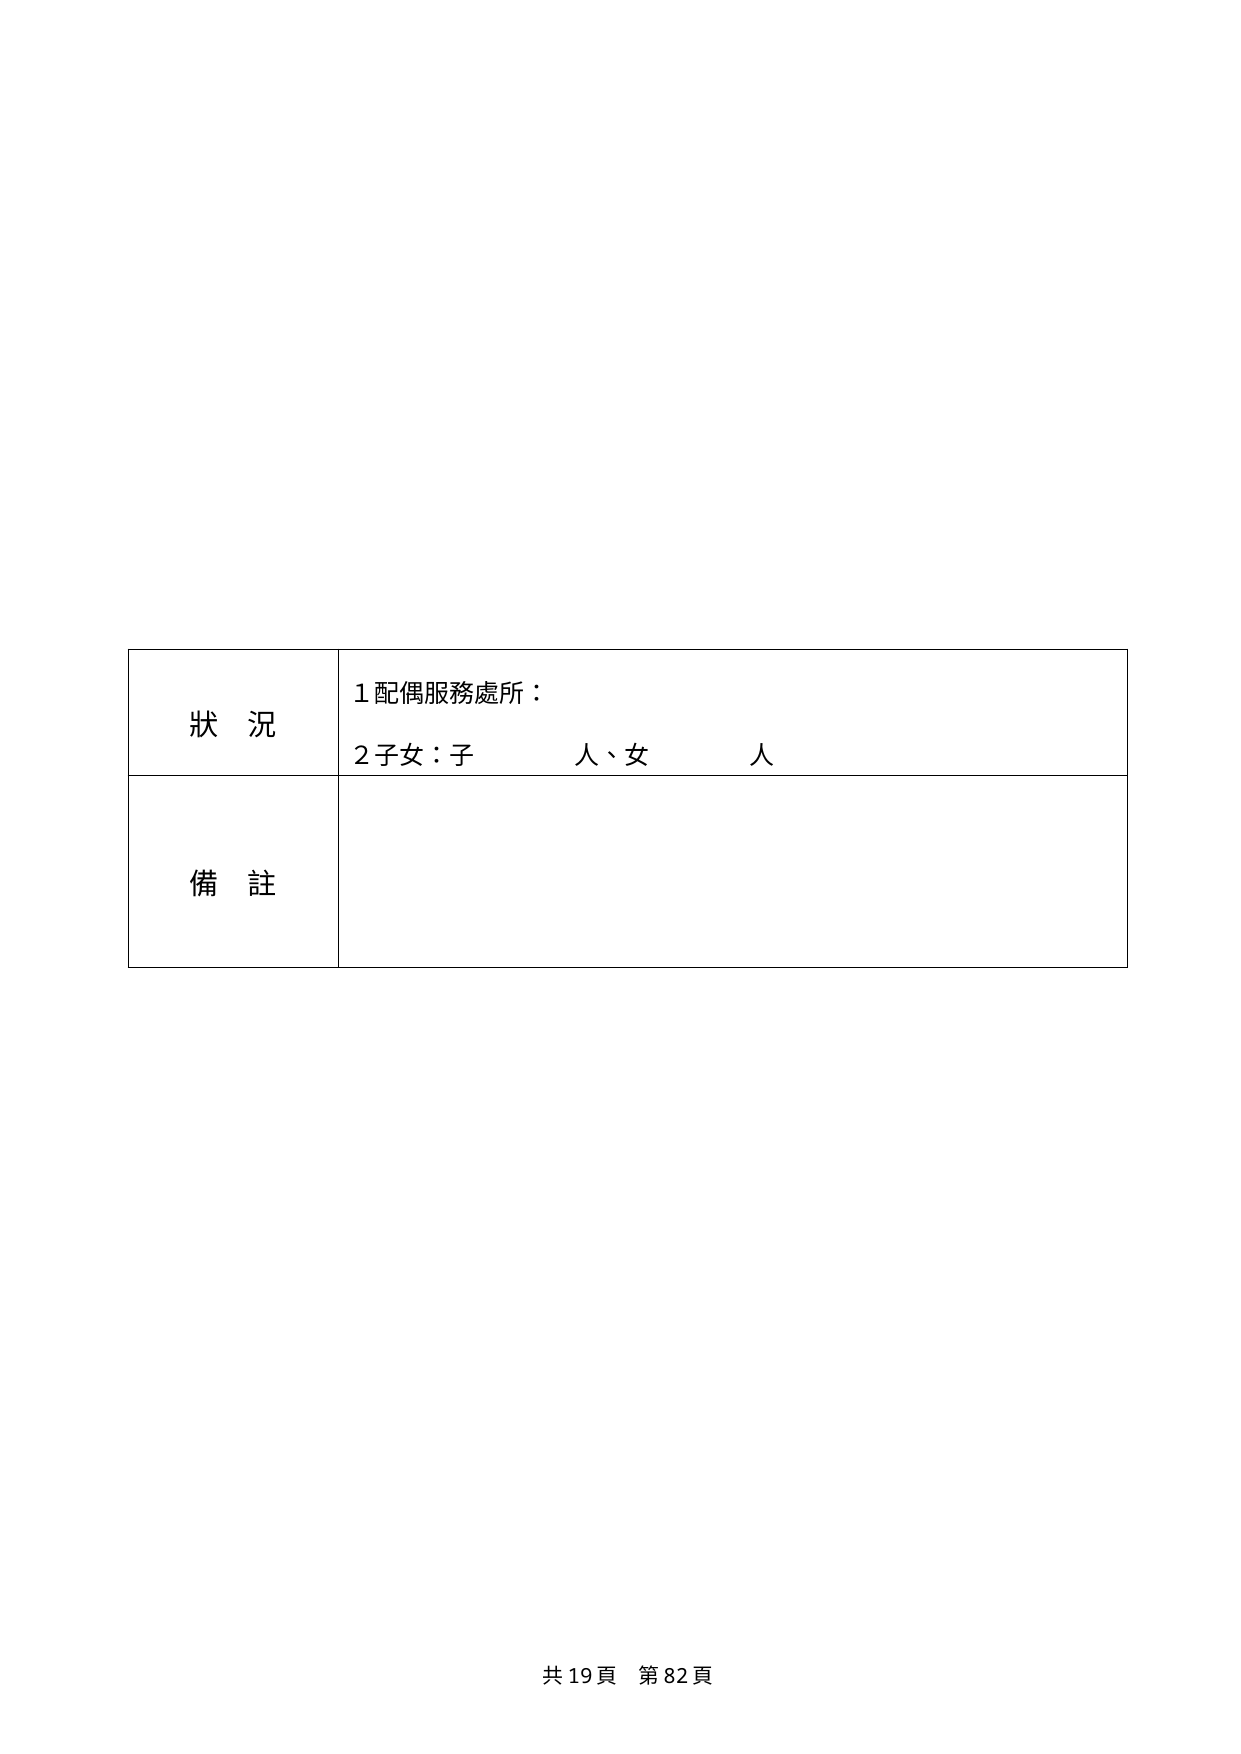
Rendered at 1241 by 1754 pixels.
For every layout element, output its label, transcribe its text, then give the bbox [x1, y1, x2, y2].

table_cell １配偶服務處所： ２子女：子 人、女 人 [339, 650, 1127, 774]
table_cell 備 註 [129, 776, 338, 967]
table_cell [339, 776, 1127, 967]
table_cell 狀 況 [129, 650, 338, 774]
